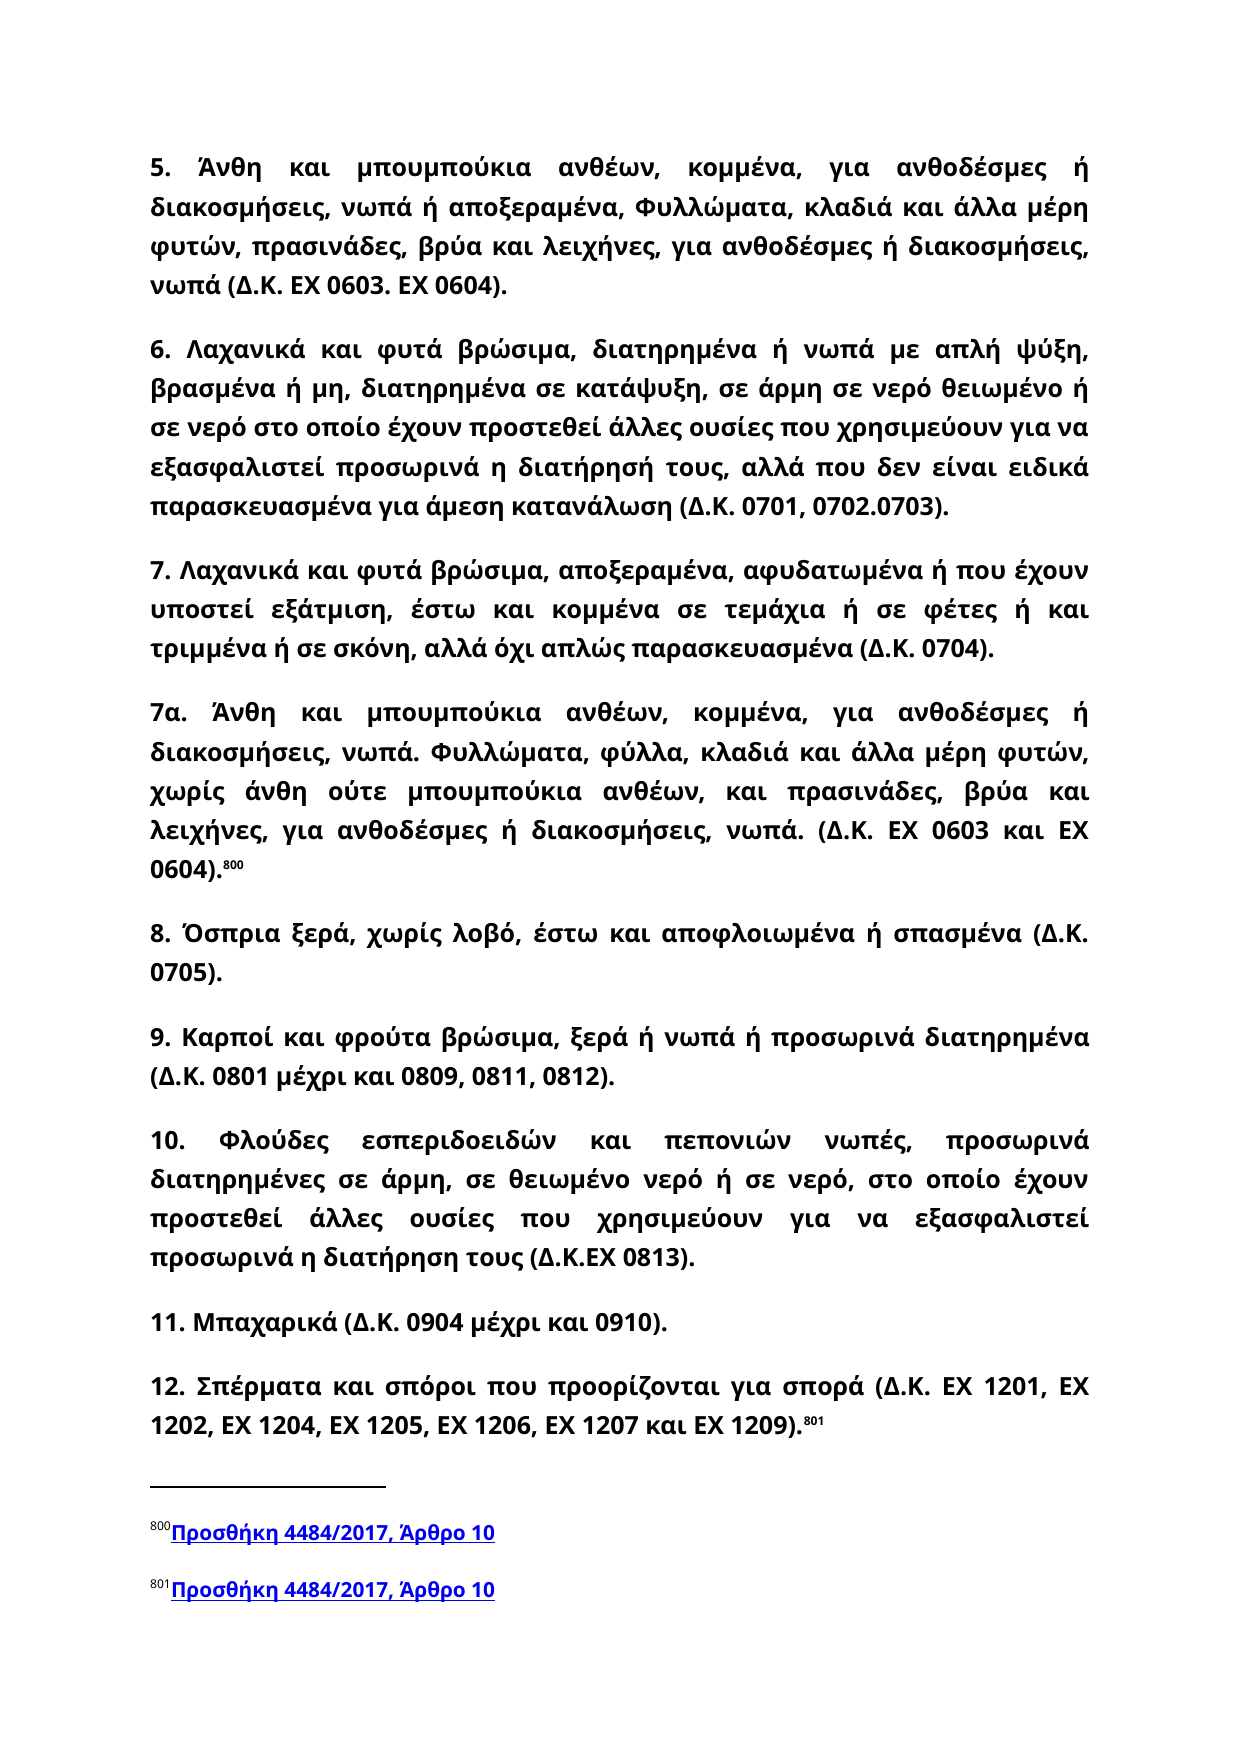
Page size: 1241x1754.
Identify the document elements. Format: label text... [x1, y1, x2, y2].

text Προσθήκη 4484/2017, Άρθρο 10 [150, 1576, 1090, 1604]
text 11. Μπαχαρικά (Δ.Κ. 0904 μέχρι και 0910). [150, 1304, 1090, 1338]
text 9. Καρποί και φρούτα βρώσιμα, ξερά ή νωπά ή προσωρινά διατηρημένα (Δ.Κ. 0801 μέχρι και 0809, 0811, 0812). [150, 1019, 1090, 1092]
text 8. Όσπρια ξερά, χωρίς λοβό, έστω και αποφλοιωμένα ή σπασμένα (Δ.Κ. 0705). [150, 916, 1090, 989]
text 7α. Άνθη και μπουμπούκια ανθέων, κομμένα, για ανθοδέσμες ή διακοσμήσεις, νωπά. Φυλλώματα, φύλλα, κλαδιά και άλλα μέρη φυτών, χωρίς άνθη ούτε μπουμπούκια ανθέων, και πρασινάδες, βρύα και λειχήνες, για ανθοδέσμες ή διακοσμήσεις, νωπά. (Δ.Κ. ΕΧ 0603 και ΕΧ 0604). [150, 695, 1090, 886]
text 7. Λαχανικά και φυτά βρώσιμα, αποξεραμένα, αφυδατωμένα ή που έχουν υποστεί εξάτμιση, έστω και κομμένα σε τεμάχια ή σε φέτες ή και τριμμένα ή σε σκόνη, αλλά όχι απλώς παρασκευασμένα (Δ.Κ. 0704). [150, 552, 1090, 665]
text 10. Φλούδες εσπεριδοειδών και πεπονιών νωπές, προσωρινά διατηρημένες σε άρμη, σε θειωμένο νερό ή σε νερό, στο οποίο έχουν προστεθεί άλλες ουσίες που χρησιμεύουν για να εξασφαλιστεί προσωρινά η διατήρηση τους (Δ.Κ.ΕΧ 0813). [150, 1122, 1090, 1274]
text Προσθήκη 4484/2017, Άρθρο 10 [150, 1518, 1090, 1546]
text 5. Άνθη και μπουμπούκια ανθέων, κομμένα, για ανθοδέσμες ή διακοσμήσεις, νωπά ή αποξεραμένα, Φυλλώματα, κλαδιά και άλλα μέρη φυτών, πρασινάδες, βρύα και λειχήνες, για ανθοδέσμες ή διακοσμήσεις, νωπά (Δ.Κ. ΕΧ 0603. ΕΧ 0604). [150, 150, 1090, 302]
text 12. Σπέρματα και σπόροι που προορίζονται για σπορά (Δ.Κ. ΕΧ 1201, ΕΧ 1202, ΕΧ 1204, ΕΧ 1205, ΕΧ 1206, ΕΧ 1207 και ΕΧ 1209). [150, 1368, 1090, 1442]
text 6. Λαχανικά και φυτά βρώσιμα, διατηρημένα ή νωπά με απλή ψύξη, βρασμένα ή μη, διατηρημένα σε κατάψυξη, σε άρμη σε νερό θειωμένο ή σε νερό στο οποίο έχουν προστεθεί άλλες ουσίες που χρησιμεύουν για να εξασφαλιστεί προσωρινά η διατήρησή τους, αλλά που δεν είναι ειδικά παρασκευασμένα για άμεση κατανάλωση (Δ.Κ. 0701, 0702.0703). [150, 332, 1090, 522]
